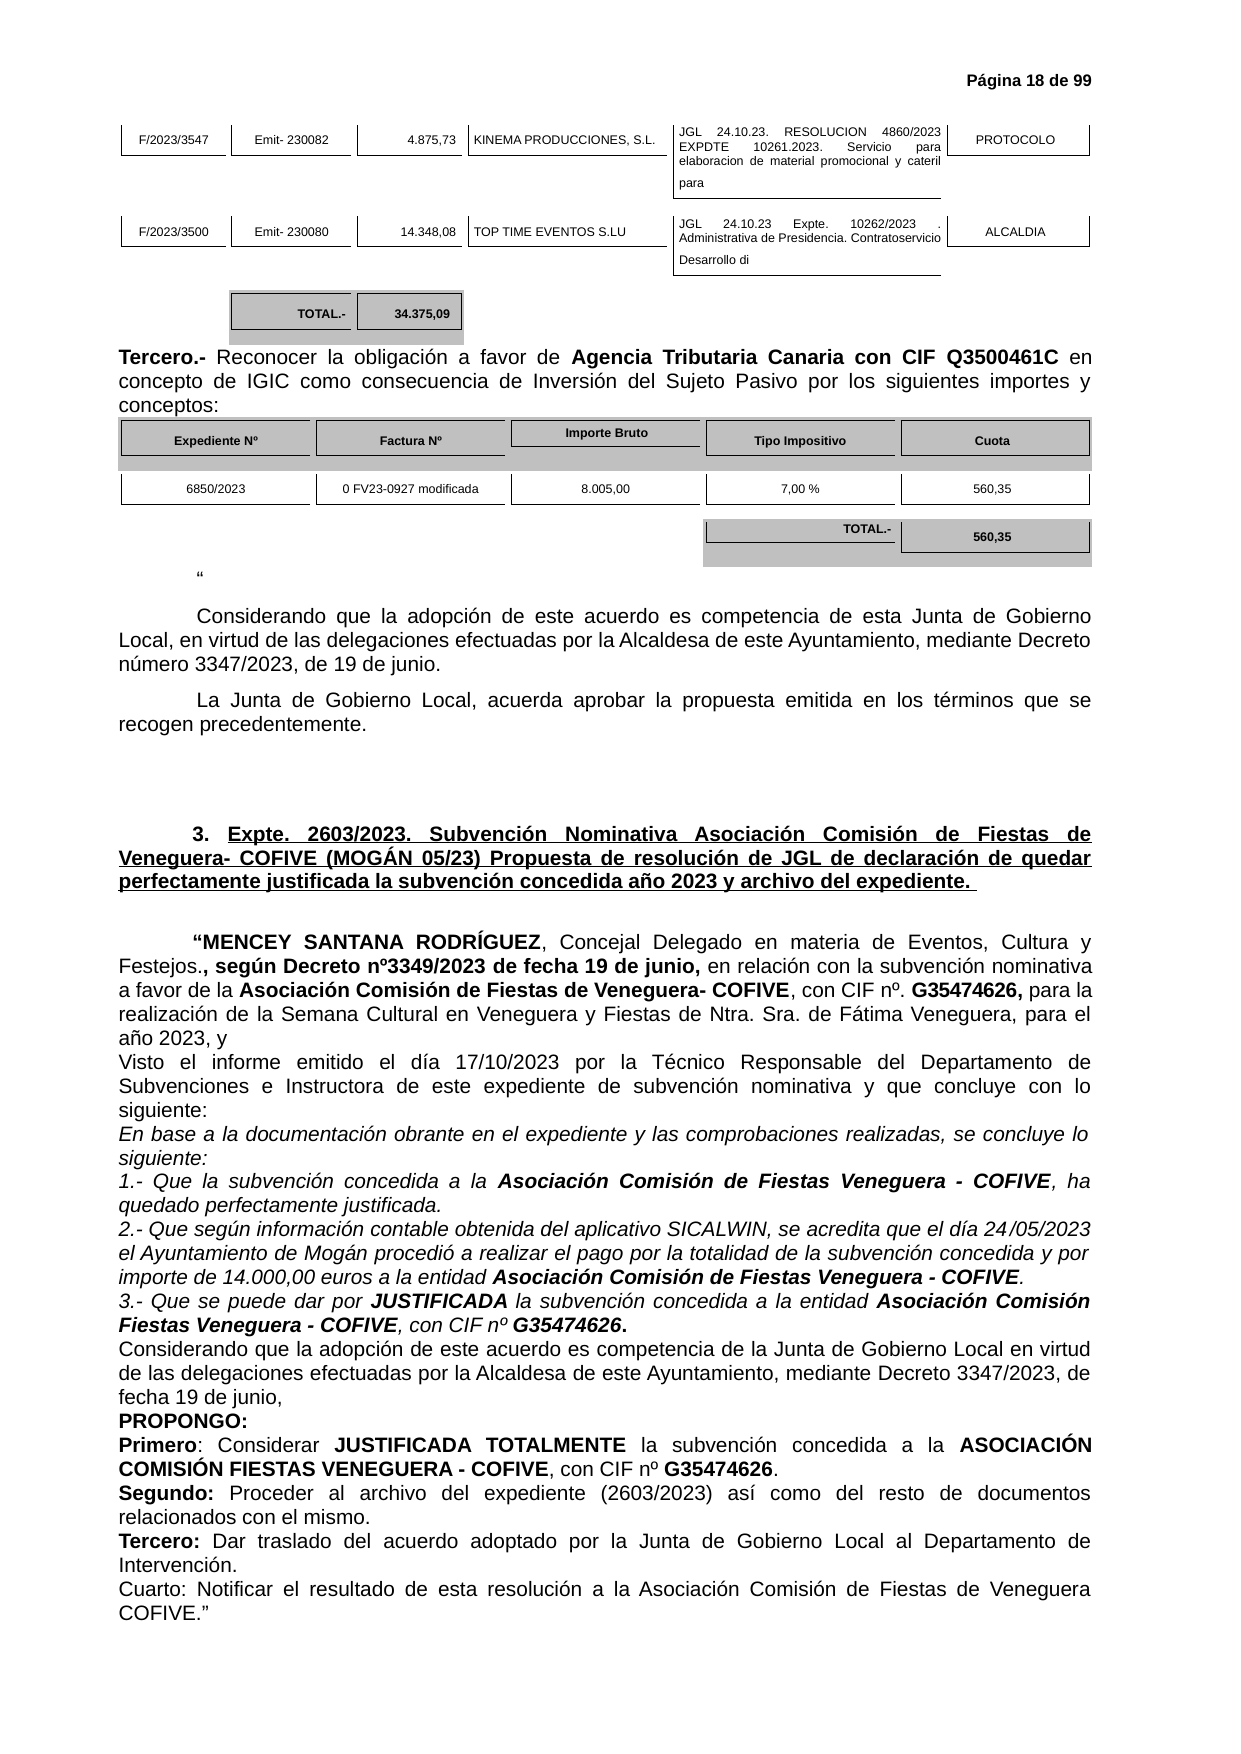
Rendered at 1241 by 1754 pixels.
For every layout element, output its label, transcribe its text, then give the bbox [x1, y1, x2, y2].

table_cell TOP TIME EVENTOS S.LU [465, 214, 670, 290]
table_cell TOTAL.- [229, 290, 354, 345]
table_cell 14.348,08 [354, 214, 464, 290]
table_cell [944, 290, 1092, 345]
table_cell 7,00 % [703, 471, 898, 519]
text Visto el informe emitido el día 17/10/2023 por la Técnico Responsable del Departamento de Subvenciones e Instructora de este expediente de subvención nominativa y que concluye con lo siguiente: [118, 1049, 1092, 1121]
table_header Tipo Impositivo [703, 417, 898, 471]
text En base a la documentación obrante en el expediente y las comprobaciones realizadas, se concluye lo siguiente: [118, 1121, 1092, 1169]
text “ [118, 567, 1092, 591]
table_cell 560,35 [898, 519, 1092, 567]
table_cell 0 FV23-0927 modificada [313, 471, 508, 519]
table_cell [508, 519, 703, 567]
table_cell 8.005,00 [508, 471, 703, 519]
table_cell [670, 290, 944, 345]
text La Junta de Gobierno Local, acuerda aprobar la propuesta emitida en los términos que se recogen precedentemente. [118, 688, 1092, 736]
text 3. Expte. 2603/2023. Subvención Nominativa Asociación Comisión de Fiestas de Veneguera- COFIVE (MOGÁN 05/23) Propuesta de resolución de JGL de declaración de quedar [118, 821, 1092, 866]
table_cell PROTOCOLO [944, 122, 1092, 213]
table_cell 4.875,73 [354, 122, 464, 213]
table_cell JGL 24.10.23. RESOLUCION 4860/2023 EXPDTE 10261.2023. Servicio para elaboracion de material promocional y cateril para [670, 122, 944, 213]
text Considerando que la adopción de este acuerdo es competencia de la Junta de Gobierno Local en virtud de las delegaciones efectuadas por la Alcaldesa de este Ayuntamiento, mediante Decreto 3347/2023, de fecha 19 de junio, [118, 1337, 1092, 1409]
text Considerando que la adopción de este acuerdo es competencia de esta Junta de Gobierno Local, en virtud de las delegaciones efectuadas por la Alcaldesa de este Ayuntamiento, mediante Decreto número 3347/2023, de 19 de junio. [118, 604, 1092, 676]
table_header Importe Bruto [508, 417, 703, 471]
text PROPONGO: [118, 1409, 1092, 1433]
table_header Factura Nº [313, 417, 508, 471]
table_header Cuota [898, 417, 1092, 471]
text perfectamente justificada la subvención concedida año 2023 y archivo del expediente. [118, 867, 1092, 893]
table_cell F/2023/3500 [118, 214, 228, 290]
table_cell [118, 519, 313, 567]
text Segundo: Proceder al archivo del expediente (2603/2023) así como del resto de documentos relacionados con el mismo. [118, 1481, 1092, 1529]
table_header Expediente Nº [118, 417, 313, 471]
table_cell [313, 519, 508, 567]
text Tercero: Dar traslado del acuerdo adoptado por la Junta de Gobierno Local al Departamento de Intervención. [118, 1529, 1092, 1577]
table_cell F/2023/3547 [118, 122, 228, 213]
text “MENCEY SANTANA RODRÍGUEZ, Concejal Delegado en materia de Eventos, Cultura y Festejos., según Decreto nº3349/2023 de fecha 19 de junio, en relación con la subvención nominativa a favor de la Asociación Comisión de Fiestas de Veneguera- COFIVE, con CIF nº. G35474626, para la realización de la Semana Cultural en Veneguera y Fiestas de Ntra. Sra. de Fátima Veneguera, para el año 2023, y [118, 930, 1092, 1049]
text Primero: Considerar JUSTIFICADA TOTALMENTE la subvención concedida a la ASOCIACIÓN COMISIÓN FIESTAS VENEGUERA - COFIVE, con CIF nº G35474626. [118, 1433, 1092, 1481]
table_cell [118, 290, 228, 345]
table_cell 34.375,09 [354, 290, 464, 345]
text 2.- Que según información contable obtenida del aplicativo SICALWIN, se acredita que el día 24/05/2023 el Ayuntamiento de Mogán procedió a realizar el pago por la totalidad de la subvención concedida y por importe de 14.000,00 euros a la entidad Asociación Comisión de Fiestas Veneguera - COFIVE. [118, 1217, 1092, 1289]
table_cell ALCALDIA [944, 214, 1092, 290]
text Cuarto: Notificar el resultado de esta resolución a la Asociación Comisión de Fiestas de Veneguera COFIVE.” [118, 1577, 1092, 1624]
table_cell [465, 290, 670, 345]
text 1.- Que la subvención concedida a la Asociación Comisión de Fiestas Veneguera - COFIVE, ha quedado perfectamente justificada. [118, 1169, 1092, 1217]
table_cell TOTAL.- [703, 519, 898, 567]
table_cell 560,35 [898, 471, 1092, 519]
table_cell 6850/2023 [118, 471, 313, 519]
table_cell Emit- 230082 [229, 122, 354, 213]
table_cell Emit- 230080 [229, 214, 354, 290]
text 3.- Que se puede dar por JUSTIFICADA la subvención concedida a la entidad Asociación Comisión Fiestas Veneguera - COFIVE, con CIF nº G35474626. [118, 1289, 1092, 1337]
text Tercero.- Reconocer la obligación a favor de Agencia Tributaria Canaria con CIF Q3500461C en concepto de IGIC como consecuencia de Inversión del Sujeto Pasivo por los siguientes importes y conceptos: [118, 345, 1092, 417]
table_cell KINEMA PRODUCCIONES, S.L. [465, 122, 670, 213]
table_cell JGL 24.10.23 Expte. 10262/2023 . Administrativa de Presidencia. Contratoservicio Desarrollo di [670, 214, 944, 290]
